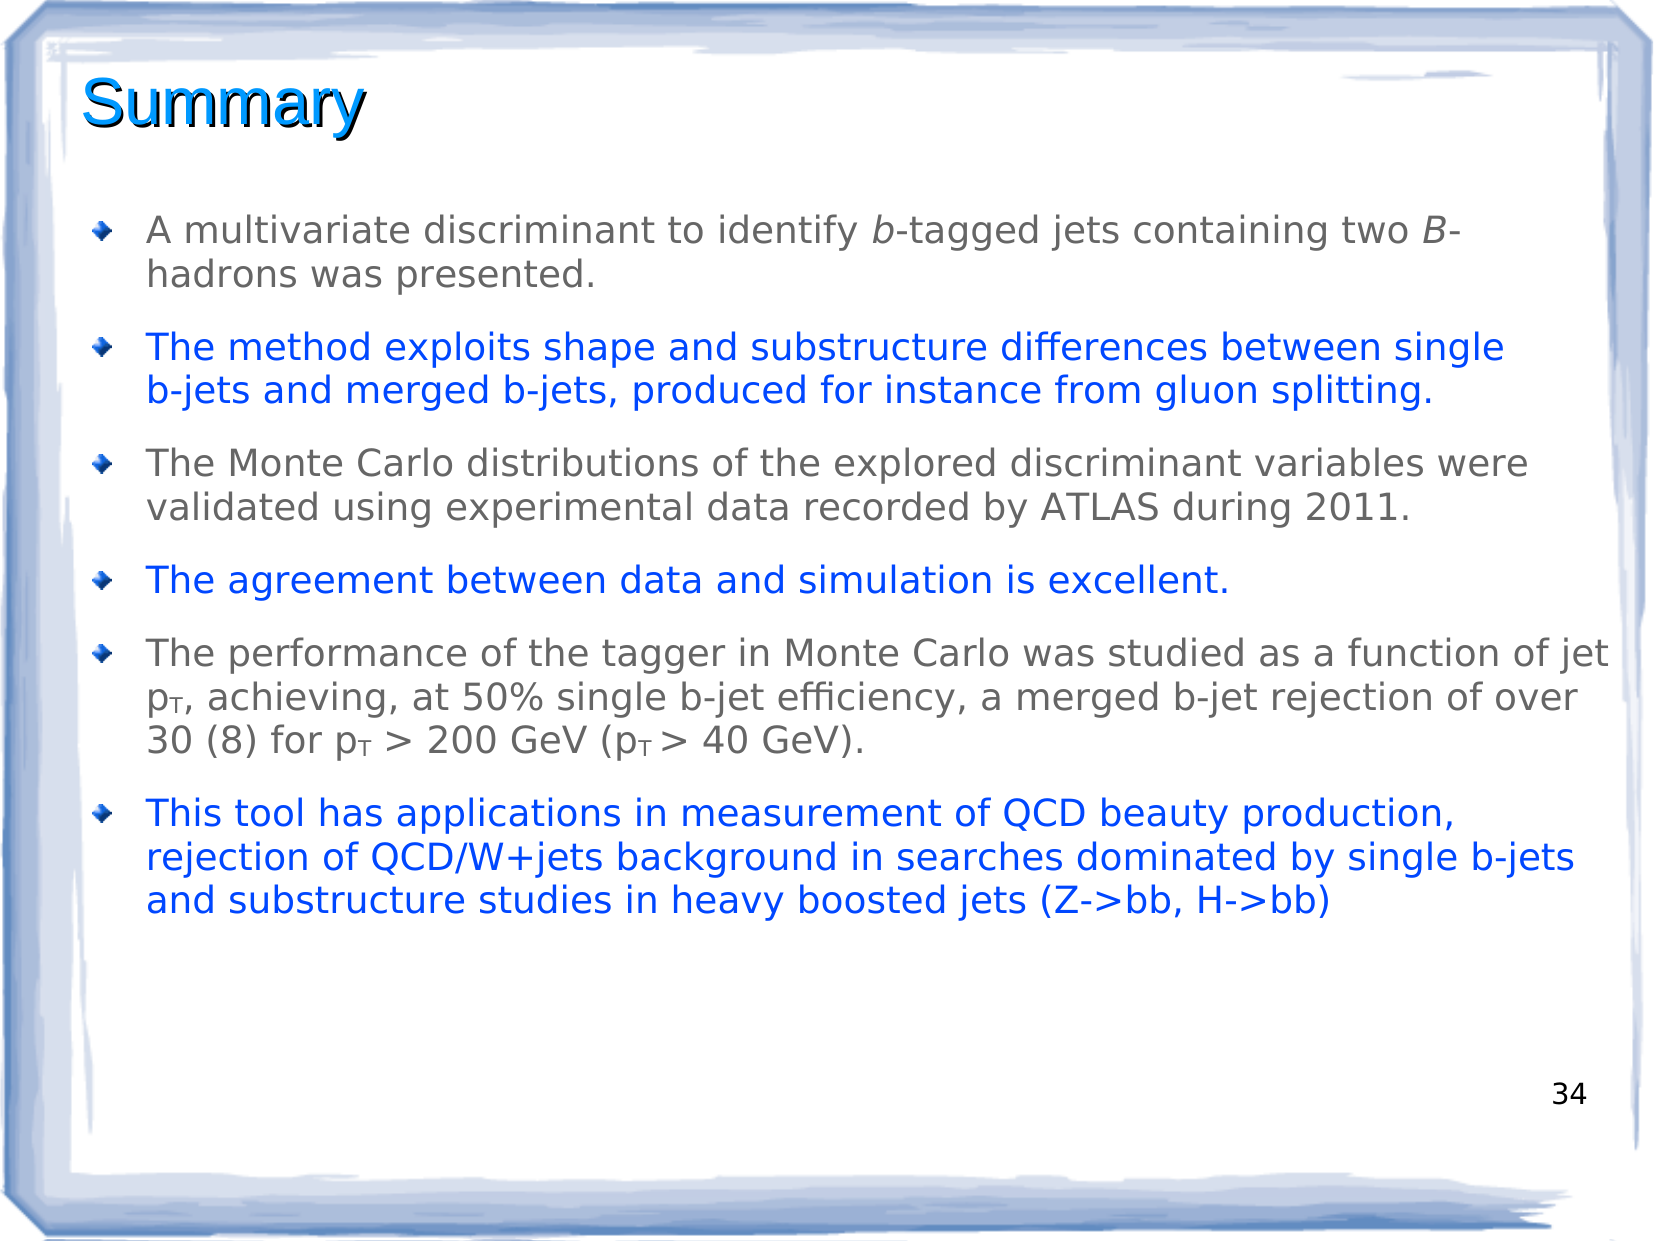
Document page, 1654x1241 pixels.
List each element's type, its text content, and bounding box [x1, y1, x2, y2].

list A multivariate discriminant to identify b-tagged jets containing two B-hadrons was presented. The method exploits shape and substructure differences between single b-jets and merged b-jets, produced for instance from gluon splitting. The Monte Carlo distributions of the explored discriminant variables were validated using experimental data recorded by ATLAS during 2011. The agreement between data and simulation is excellent. The performance of the tagger in Monte Carlo was studied as a function of jet pT, achieving, at 50% single b-jet efficiency, a merged b-jet rejection of over 30 (8) for pT > 200 GeV (pT > 40 GeV). This tool has applications in measurement of QCD beauty production, rejection of QCD/W+jets background in searches dominated by single b-jets and substructure studies in heavy boosted jets (Z->bb, H->bb) [75, 209, 1613, 947]
picture [0, 0, 1654, 1241]
title Summary [61, 49, 1410, 154]
